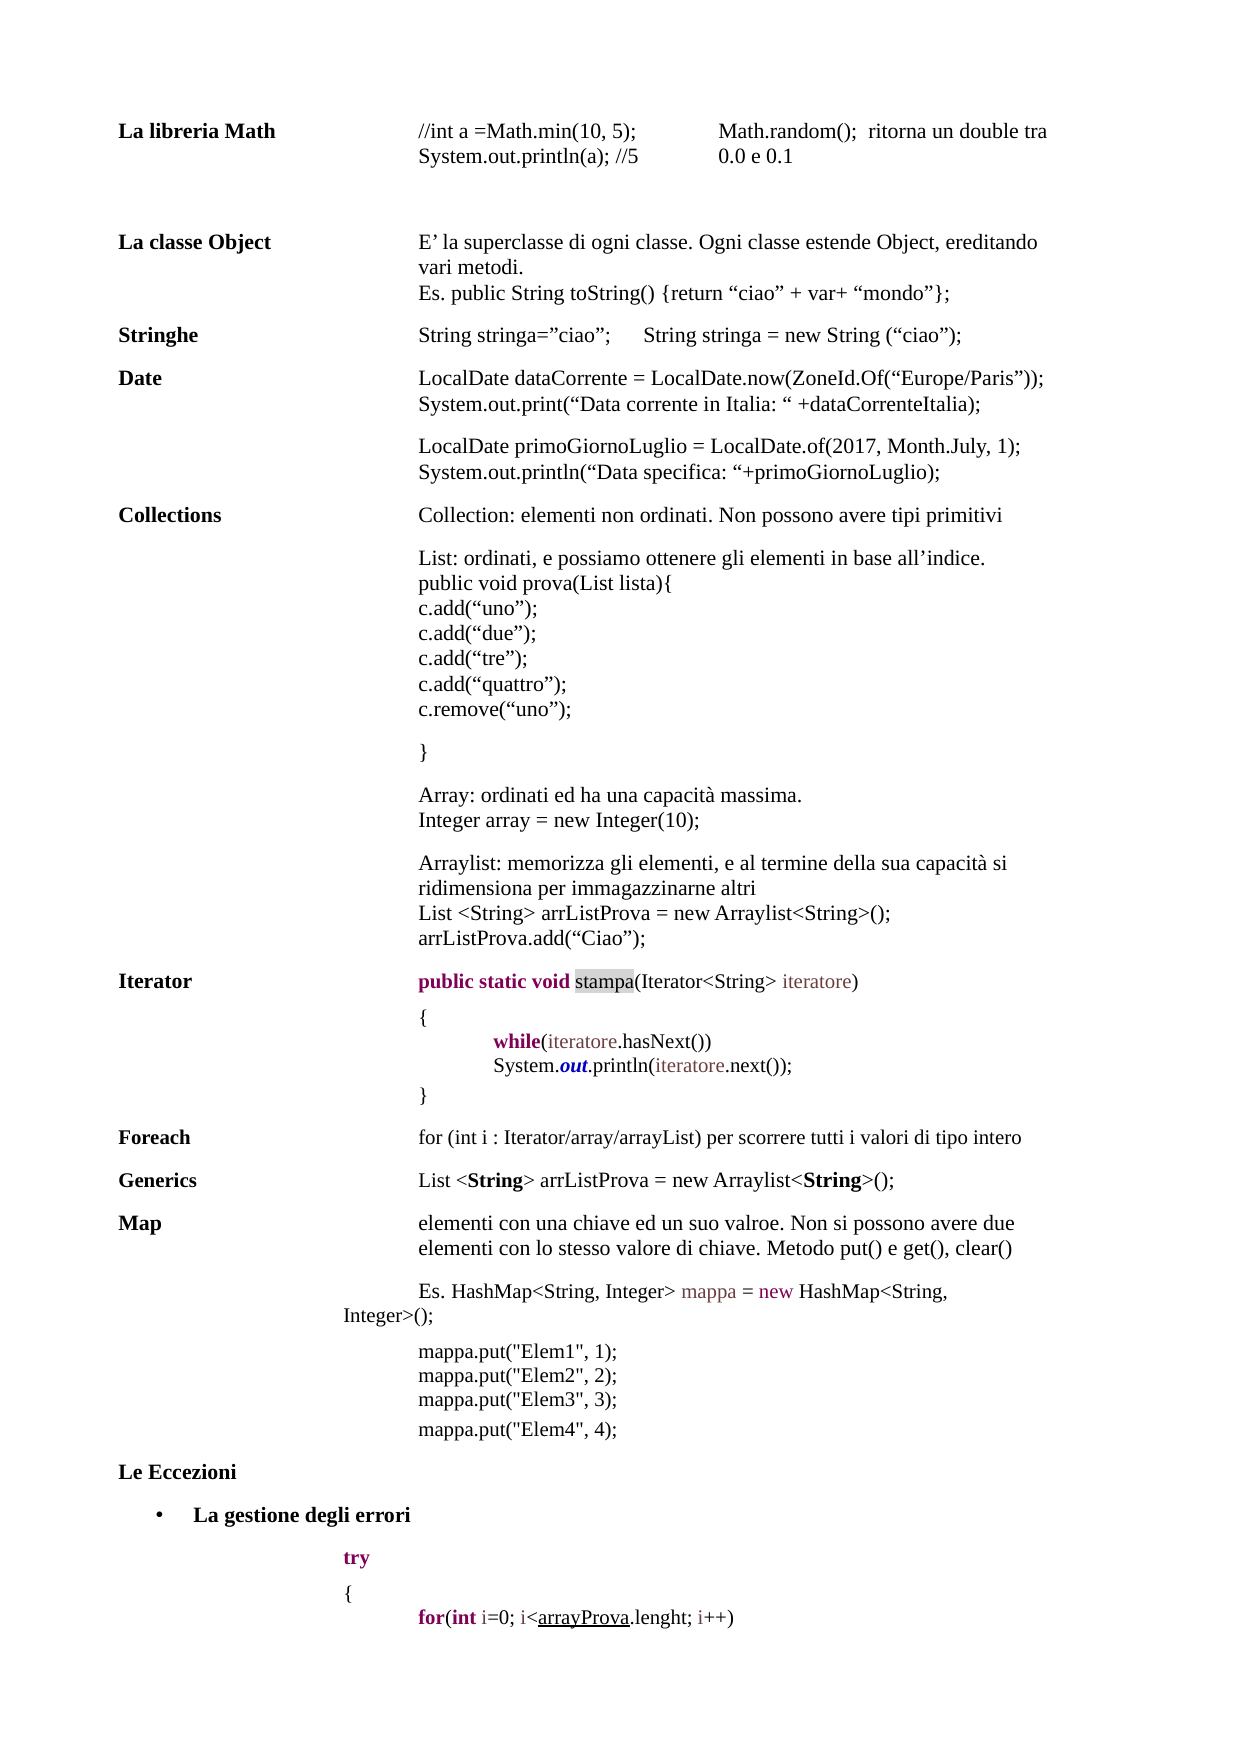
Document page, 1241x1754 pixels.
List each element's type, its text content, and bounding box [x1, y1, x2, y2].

text Foreach for (int i : Iterator/array/arrayList) per scorrere tutti i valori di tipo intero [118, 1125, 1122, 1149]
text Array: ordinati ed ha una capacità massima. Integer array = new Integer(10); [118, 782, 1122, 832]
text Es. HashMap<String, Integer> mappa = new HashMap<String, Integer>(); [118, 1278, 1122, 1327]
text } [118, 739, 1122, 764]
list La gestione degli errori [156, 1502, 1122, 1527]
text mappa.put("Elem4", 4); [118, 1417, 1122, 1441]
text Iterator public static void stampa(Iterator<String> iteratore) [118, 968, 1122, 993]
list try [306, 1545, 1122, 1569]
text System.out.println(iteratore.next()); [118, 1053, 1122, 1077]
list for(int i=0; i<arrayProva.lenght; i++) [118, 1605, 1122, 1629]
text Arraylist: memorizza gli elementi, e al termine della sua capacità si ridimensiona per immagazzinarne altri List <String> arrListProva = new Arraylist<String>(); arrListProva.add(“Ciao”); [118, 850, 1122, 951]
text La classe Object E’ la superclasse di ogni classe. Ogni classe estende Object, ereditando vari metodi. Es. public String toString() {return “ciao” + var+ “mondo”}; [118, 229, 1122, 305]
text Map elementi con una chiave ed un suo valroe. Non si possono avere due elementi con lo stesso valore di chiave. Metodo put() e get(), clear() [118, 1210, 1122, 1260]
text mappa.put("Elem3", 3); [118, 1387, 1122, 1411]
text LocalDate primoGiornoLuglio = LocalDate.of(2017, Month.July, 1); System.out.println(“Data specifica: “+primoGiornoLuglio); [118, 433, 1122, 484]
text Le Eccezioni [118, 1459, 1122, 1484]
text mappa.put("Elem2", 2); [118, 1363, 1122, 1387]
text mappa.put("Elem1", 1); [118, 1339, 1122, 1363]
text Generics List <String> arrListProva = new Arraylist<String>(); [118, 1167, 1122, 1192]
text } [118, 1083, 1122, 1107]
list { [118, 1581, 1122, 1605]
text while(iteratore.hasNext()) [118, 1029, 1122, 1053]
text { [118, 1005, 1122, 1029]
text List: ordinati, e possiamo ottenere gli elementi in base all’indice. public void prova(List lista){ c.add(“uno”); c.add(“due”); c.add(“tre”); c.add(“quattro”); c.remove(“uno”); [118, 544, 1122, 721]
text Collections Collection: elementi non ordinati. Non possono avere tipi primitivi [118, 502, 1122, 527]
text La libreria Math //int a =Math.min(10, 5); Math.random(); ritorna un double tra System.out.println(a); //5 0.0 e 0.1 [118, 118, 1122, 168]
text Date LocalDate dataCorrente = LocalDate.now(ZoneId.Of(“Europe/Paris”)); System.out.print(“Data corrente in Italia: “ +dataCorrenteItalia); [118, 365, 1122, 416]
text Stringhe String stringa=”ciao”; String stringa = new String (“ciao”); [118, 322, 1122, 348]
